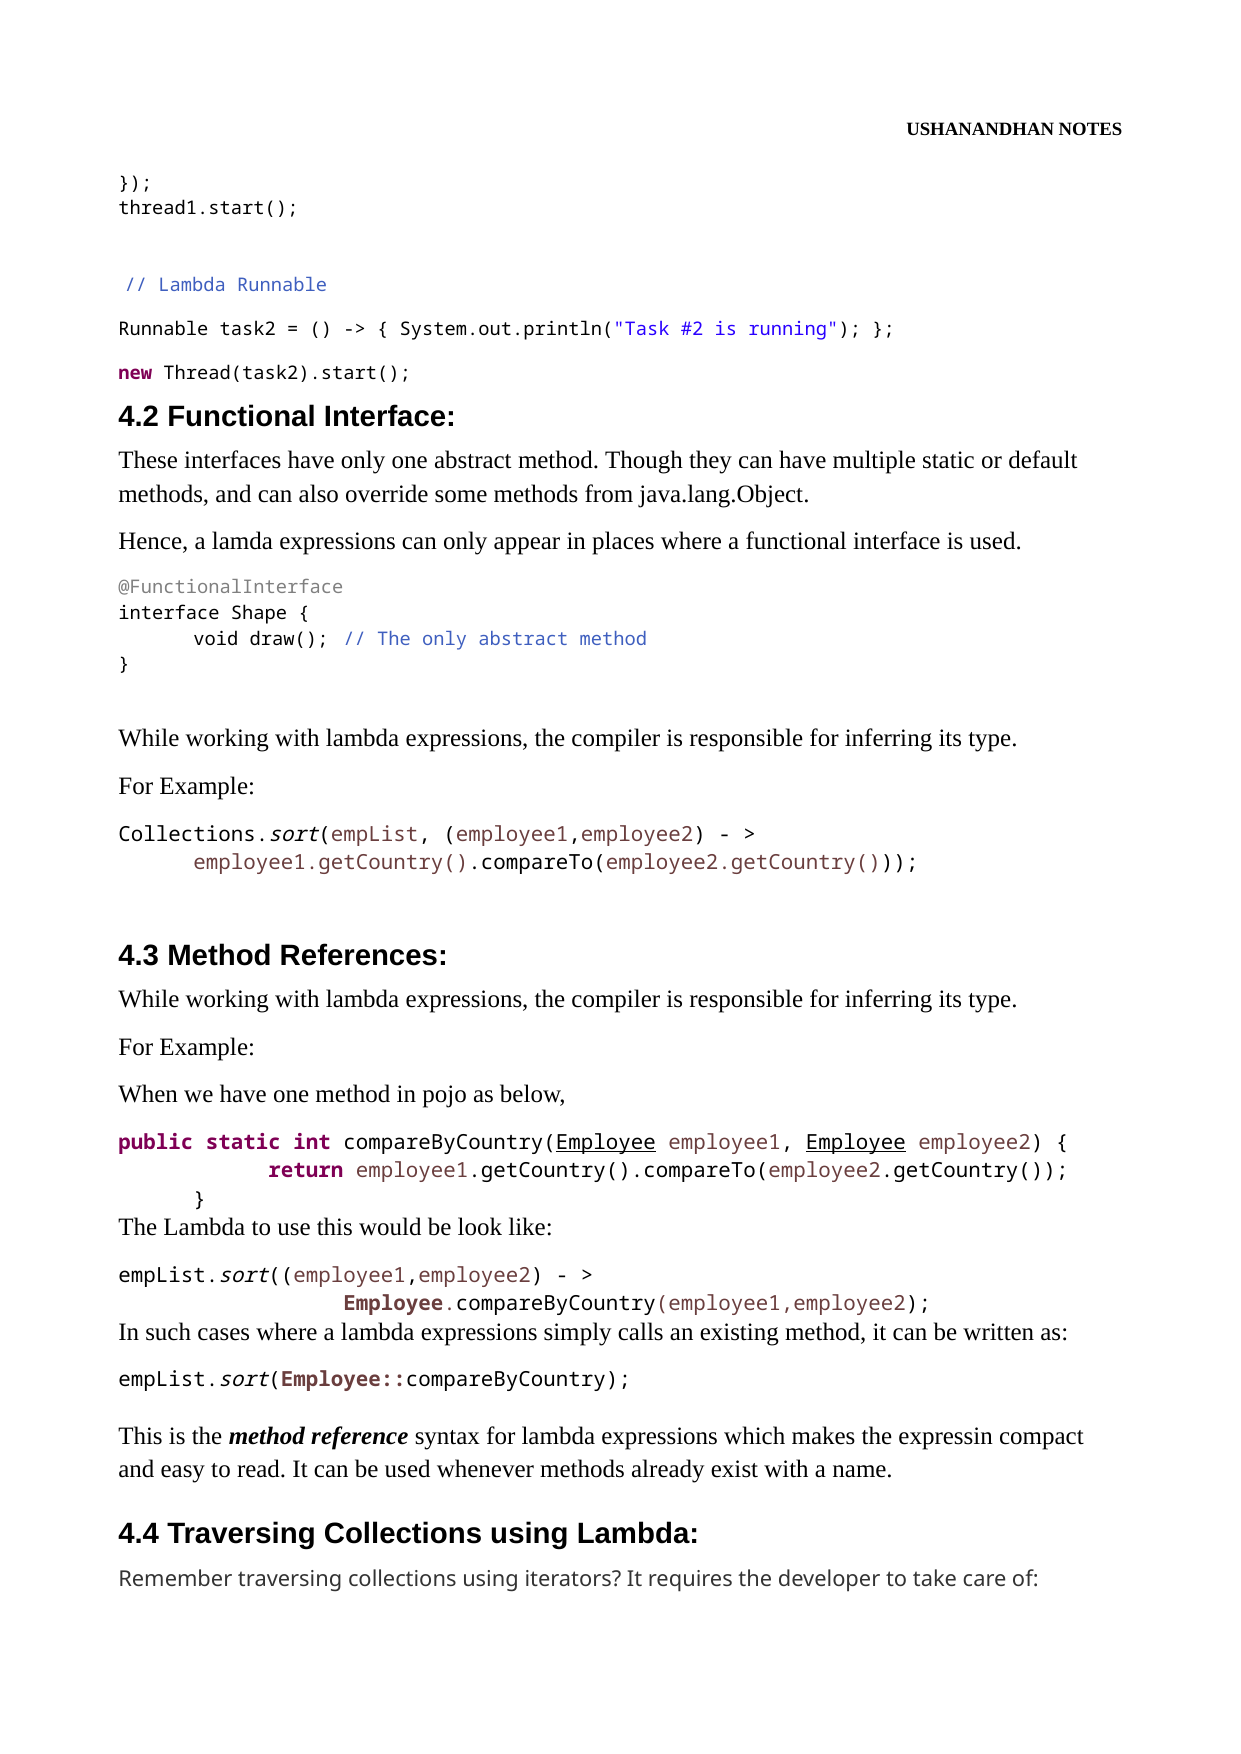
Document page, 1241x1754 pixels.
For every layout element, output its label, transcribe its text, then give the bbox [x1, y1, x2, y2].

text This is the method reference syntax for lambda expressions which makes the expressin compact and easy to read. It can be used whenever methods already exist with a name. [118, 1421, 1122, 1483]
text Remember traversing collections using iterators? It requires the developer to take care of: [118, 1563, 1122, 1592]
text @FunctionalInterface [118, 574, 1122, 599]
text interface Shape { [118, 599, 1122, 625]
text Hence, a lamda expressions can only appear in places where a functional interface is used. [118, 526, 1122, 555]
text } [118, 1184, 1122, 1212]
text For Example: [118, 1032, 1122, 1060]
text thread1.start(); [118, 195, 1122, 220]
text public static int compareByCountry(Employee employee1, Employee employee2) { [118, 1127, 1122, 1155]
text // Lambda Runnable [118, 268, 1122, 297]
text While working with lambda expressions, the compiler is responsible for inferring its type. [118, 723, 1122, 752]
text For Example: [118, 771, 1122, 800]
text empList.sort(Employee::compareByCountry); [118, 1364, 1122, 1393]
text When we have one method in pojo as below, [118, 1079, 1122, 1108]
text Collections.sort(empList, (employee1,employee2) - > employee1.getCountry().compareTo(employee2.getCountry())); [118, 819, 1122, 876]
text new Thread(task2).start(); [118, 359, 1122, 385]
text }); [118, 169, 1122, 195]
subtitle 4.4 Traversing Collections using Lambda: [118, 1516, 1122, 1550]
text These interfaces have only one abstract method. Though they can have multiple static or default methods, and can also override some methods from java.lang.Object. [118, 446, 1122, 507]
text } [118, 650, 1122, 676]
text empList.sort((employee1,employee2) - > Employee.compareByCountry(employee1,employee2); [118, 1260, 1122, 1317]
text return employee1.getCountry().compareTo(employee2.getCountry()); [118, 1155, 1122, 1184]
subtitle 4.3 Method References: [118, 938, 1122, 972]
subtitle 4.2 Functional Interface: [118, 399, 1122, 433]
text void draw(); // The only abstract method [118, 625, 1122, 650]
text The Lambda to use this would be look like: [118, 1212, 1122, 1241]
text In such cases where a lambda expressions simply calls an existing method, it can be written as: [118, 1317, 1122, 1345]
text While working with lambda expressions, the compiler is responsible for inferring its type. [118, 984, 1122, 1013]
text Runnable task2 = () -> { System.out.println("Task #2 is running"); }; [118, 315, 1122, 341]
